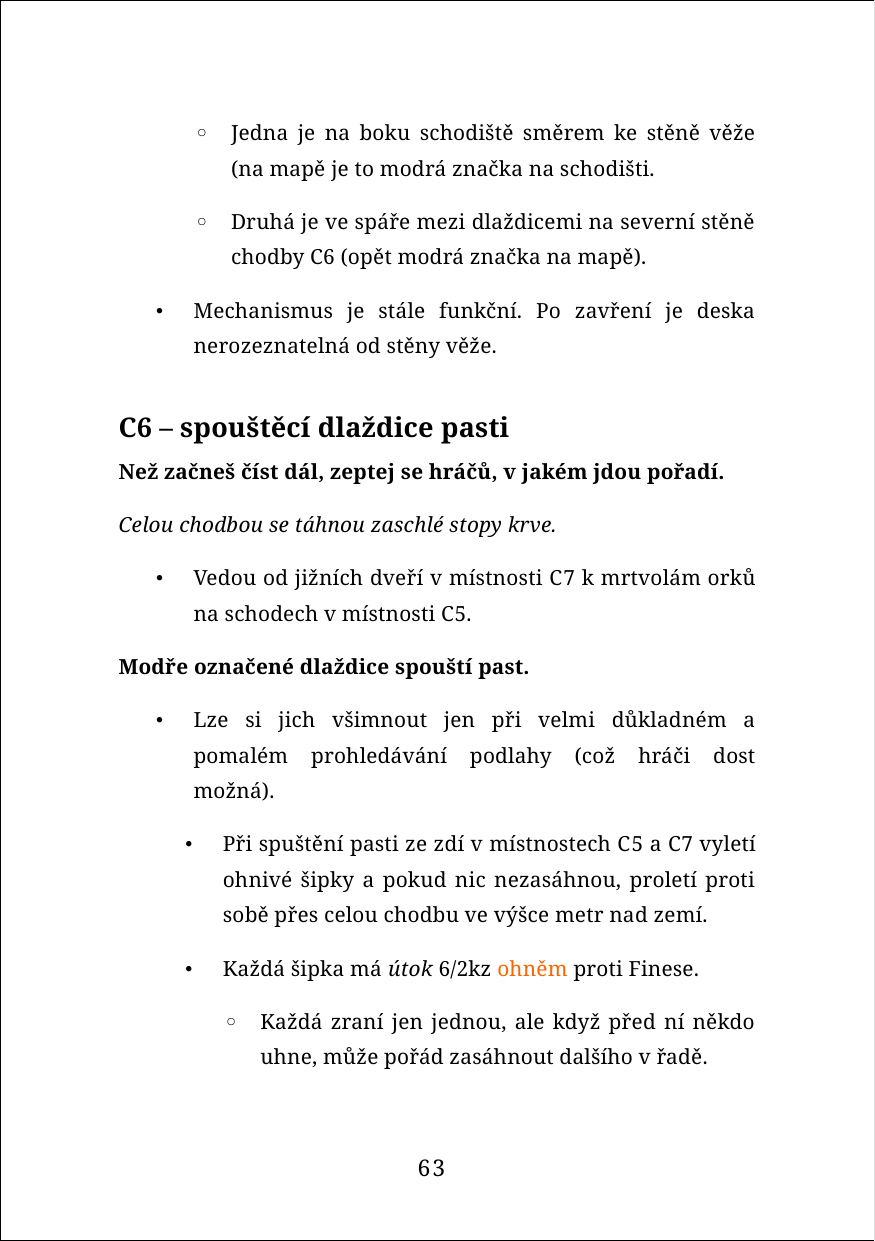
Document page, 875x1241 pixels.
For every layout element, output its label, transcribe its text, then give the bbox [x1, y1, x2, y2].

text Než začneš číst dál, zeptej se hráčů, v jakém jdou pořadí. [118, 457, 756, 485]
list Každá zraní jen jednou, ale když před ní někdo uhne, může pořád zasáhnout dalšího v řadě. [223, 1007, 756, 1071]
text Modře označené dlaždice spouští past. [118, 652, 756, 680]
list Lze si jich všimnout jen při velmi důkladném a pomalém prohledávání podlahy (což hráči dost možná). [156, 705, 756, 805]
list Jedna je na boku schodiště směrem ke stěně věže (na mapě je to modrá značka na schodišti. [193, 118, 756, 182]
text Celou chodbou se táhnou zaschlé stopy krve. [118, 510, 756, 538]
subtitle C6 – spouštěcí dlaždice pasti [118, 408, 756, 445]
list Mechanismus je stále funkční. Po zavření je deska nerozeznatelná od stěny věže. [156, 296, 756, 360]
list Vedou od jižních dveří v místnosti C7 k mrtvolám orků na schodech v místnosti C5. [156, 563, 756, 627]
list Při spuštění pasti ze zdí v místnostech C5 a C7 vyletí ohnivé šipky a pokud nic nezasáhnou, proletí proti sobě přes celou chodbu ve výšce metr nad zemí. [185, 829, 756, 929]
list Druhá je ve spáře mezi dlaždicemi na severní stěně chodby C6 (opět modrá značka na mapě). [193, 207, 756, 271]
list Každá šipka má útok 6/2kz ohněm proti Finese. [185, 954, 756, 982]
